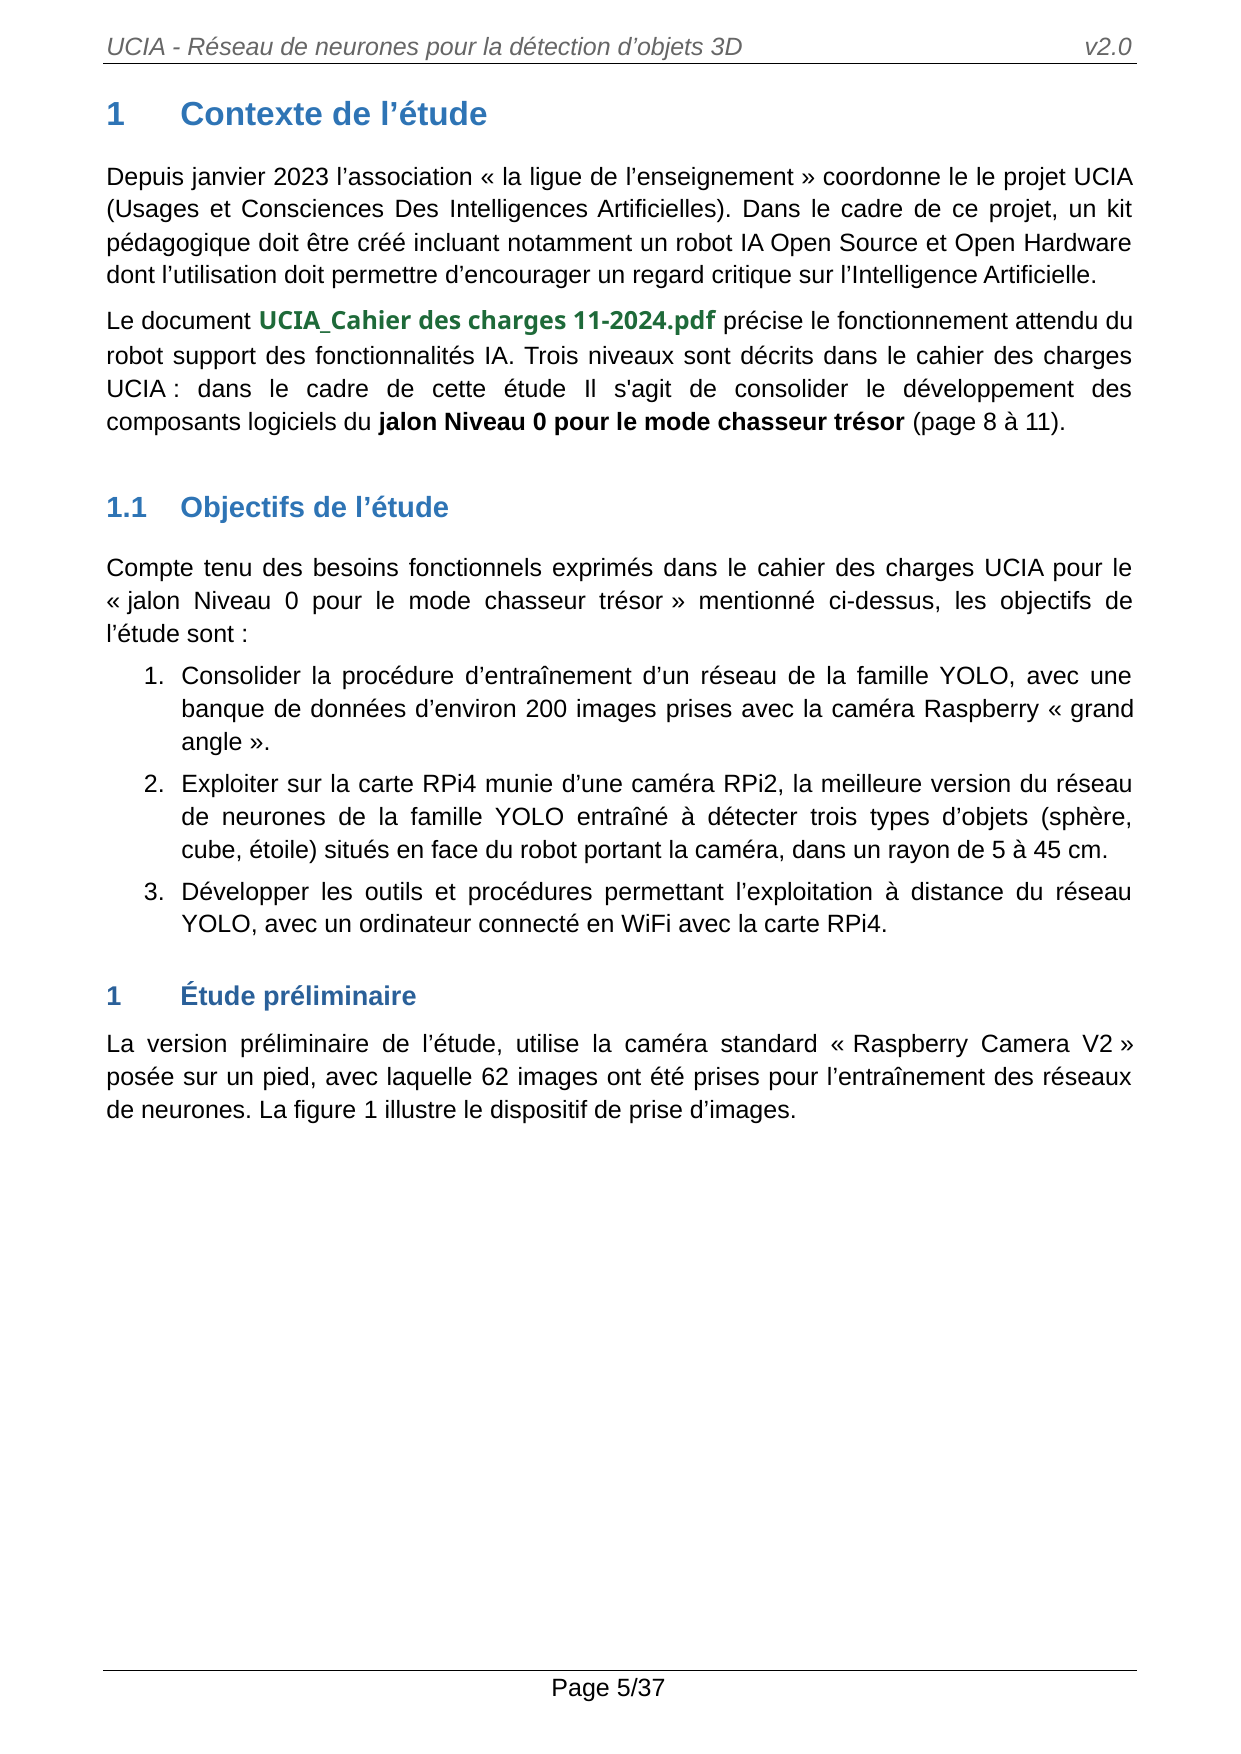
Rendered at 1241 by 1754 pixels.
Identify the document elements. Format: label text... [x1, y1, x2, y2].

list Consolider la procédure d’entraînement d’un réseau de la famille YOLO, avec une banque de données d’environ 200 images prises avec la caméra Raspberry « grand angle ». [144, 661, 1134, 755]
text Depuis janvier 2023 l’association « la ligue de l’enseignement » coordonne le le projet UCIA (Usages et Consciences Des Intelligences Artificielles). Dans le cadre de ce projet, un kit pédagogique doit être créé incluant notamment un robot IA Open Source et Open Hardware dont l’utilisation doit permettre d’encourager un regard critique sur l’Intelligence Artificielle. [106, 161, 1134, 289]
text Compte tenu des besoins fonctionnels exprimés dans le cahier des charges UCIA pour le « jalon Niveau 0 pour le mode chasseur trésor » mentionné ci-dessus, les objectifs de l’étude sont : [106, 553, 1134, 647]
list Développer les outils et procédures permettant l’exploitation à distance du réseau YOLO, avec un ordinateur connecté en WiFi avec la carte RPi4. [144, 876, 1134, 938]
text La version préliminaire de l’étude, utilise la caméra standard « Raspberry Camera V2 » posée sur un pied, avec laquelle 62 images ont été prises pour l’entraînement des réseaux de neurones. La figure 1 illustre le dispositif de prise d’images. [106, 1029, 1134, 1124]
text Le document UCIA_Cahier des charges 11-2024.pdf précise le fonctionnement attendu du robot support des fonctionnalités IA. Trois niveaux sont décrits dans le cahier des charges UCIA : dans le cadre de cette étude Il s'agit de consolider le développement des composants logiciels du jalon Niveau 0 pour le mode chasseur trésor (page 8 à 11). [106, 302, 1134, 436]
list Exploiter sur la carte RPi4 munie d’une caméra RPi2, la meilleure version du réseau de neurones de la famille YOLO entraîné à détecter trois types d’objets (sphère, cube, étoile) situés en face du robot portant la caméra, dans un rayon de 5 à 45 cm. [144, 768, 1134, 863]
subtitle Objectifs de l’étude [106, 491, 1134, 524]
subtitle Contexte de l’étude [106, 94, 1134, 132]
subtitle Étude préliminaire [106, 980, 1134, 1011]
